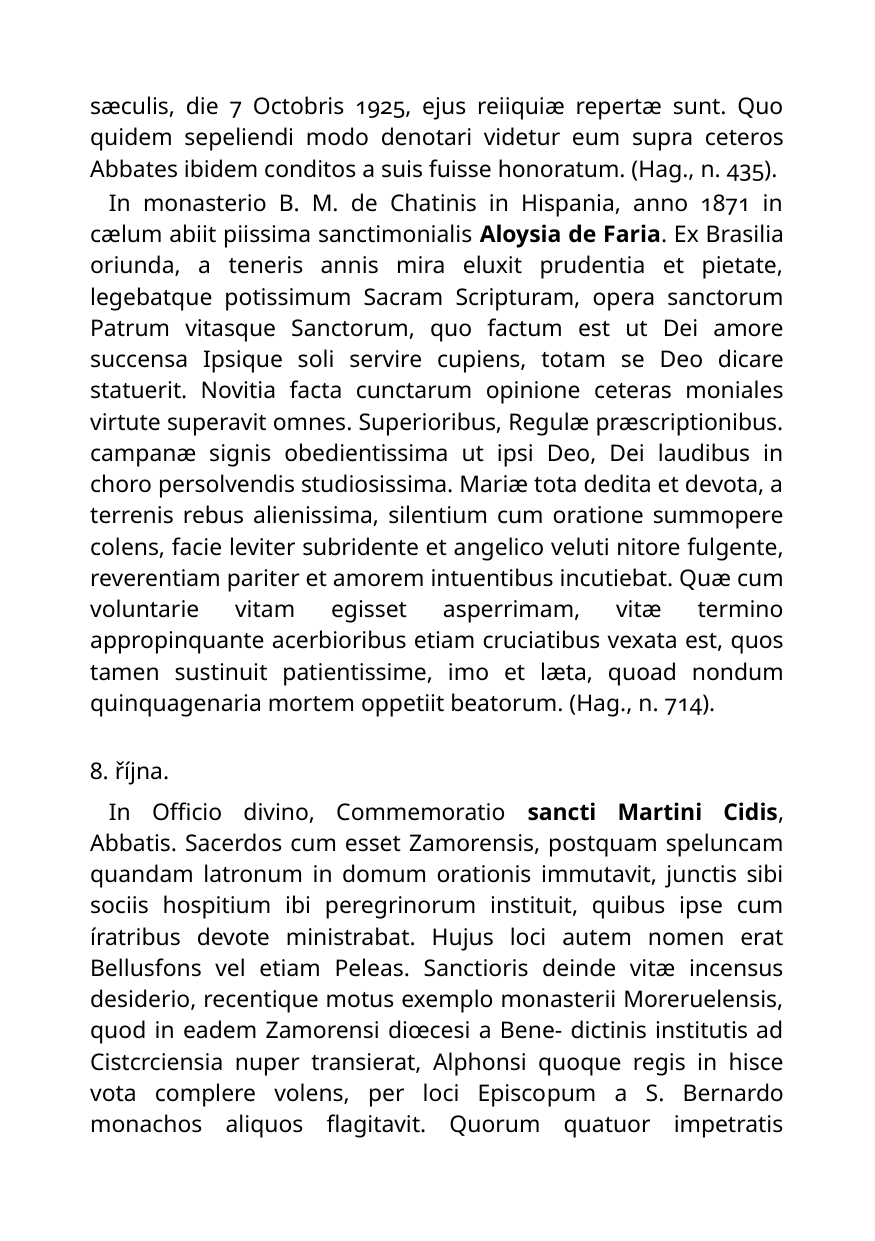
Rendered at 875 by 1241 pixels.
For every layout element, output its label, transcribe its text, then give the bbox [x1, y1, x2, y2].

text In monasterio B. M. de Chatinis in Hispania, anno 1871 in cælum abiit piissima sanctimonialis Aloysia de Faria. Ex Brasilia oriunda, a teneris annis mira eluxit prudentia et pietate, legebatque potissimum Sacram Scripturam, opera sanctorum Patrum vitasque Sanctorum, quo factum est ut Dei amore succensa Ipsique soli servire cupiens, totam se Deo dicare statuerit. Novitia facta cunctarum opinione ceteras moniales virtute superavit omnes. Superioribus, Regulæ præscriptionibus. campanæ signis obedientissima ut ipsi Deo, Dei laudibus in choro persolvendis studiosissima. Mariæ tota dedita et devota, a terrenis rebus alienissima, silentium cum oratione summopere colens, facie leviter subridente et angelico veluti nitore fulgente, reverentiam pariter et amorem intuentibus incutiebat. Quæ cum voluntarie vitam egisset asperrimam, vitæ termino appropinquante acerbioribus etiam cruciatibus vexata est, quos tamen sustinuit patientissime, imo et læta, quoad nondum quinquagenaria mortem oppetiit beatorum. (Hag., n. 714). [90, 187, 784, 718]
text sæculis, die 7 Octobris 1925, ejus reiiquiæ repertæ sunt. Quo quidem sepeliendi modo denotari videtur eum supra ceteros Abbates ibidem conditos a suis fuisse honoratum. (Hag., n. 435). [90, 90, 784, 184]
text 8. října. [90, 755, 784, 787]
text In Officio divino, Commemoratio sancti Martini Cidis, Abbatis. Sacerdos cum esset Zamorensis, postquam speluncam quandam latronum in domum orationis immutavit, junctis sibi sociis hospitium ibi peregrinorum instituit, quibus ipse cum íratribus devote ministrabat. Hujus loci autem nomen erat Bellusfons vel etiam Peleas. Sanctioris deinde vitæ incensus desiderio, recentique motus exemplo monasterii Moreruelensis, quod in eadem Zamorensi diœcesi a Bene- dictinis institutis ad Cistcrciensia nuper transierat, Alphonsi quoque regis in hisce vota complere volens, per loci Episco­pum a S. Bernardo monachos aliquos flagitavit. Quorum quatuor impetratis [90, 796, 784, 1139]
